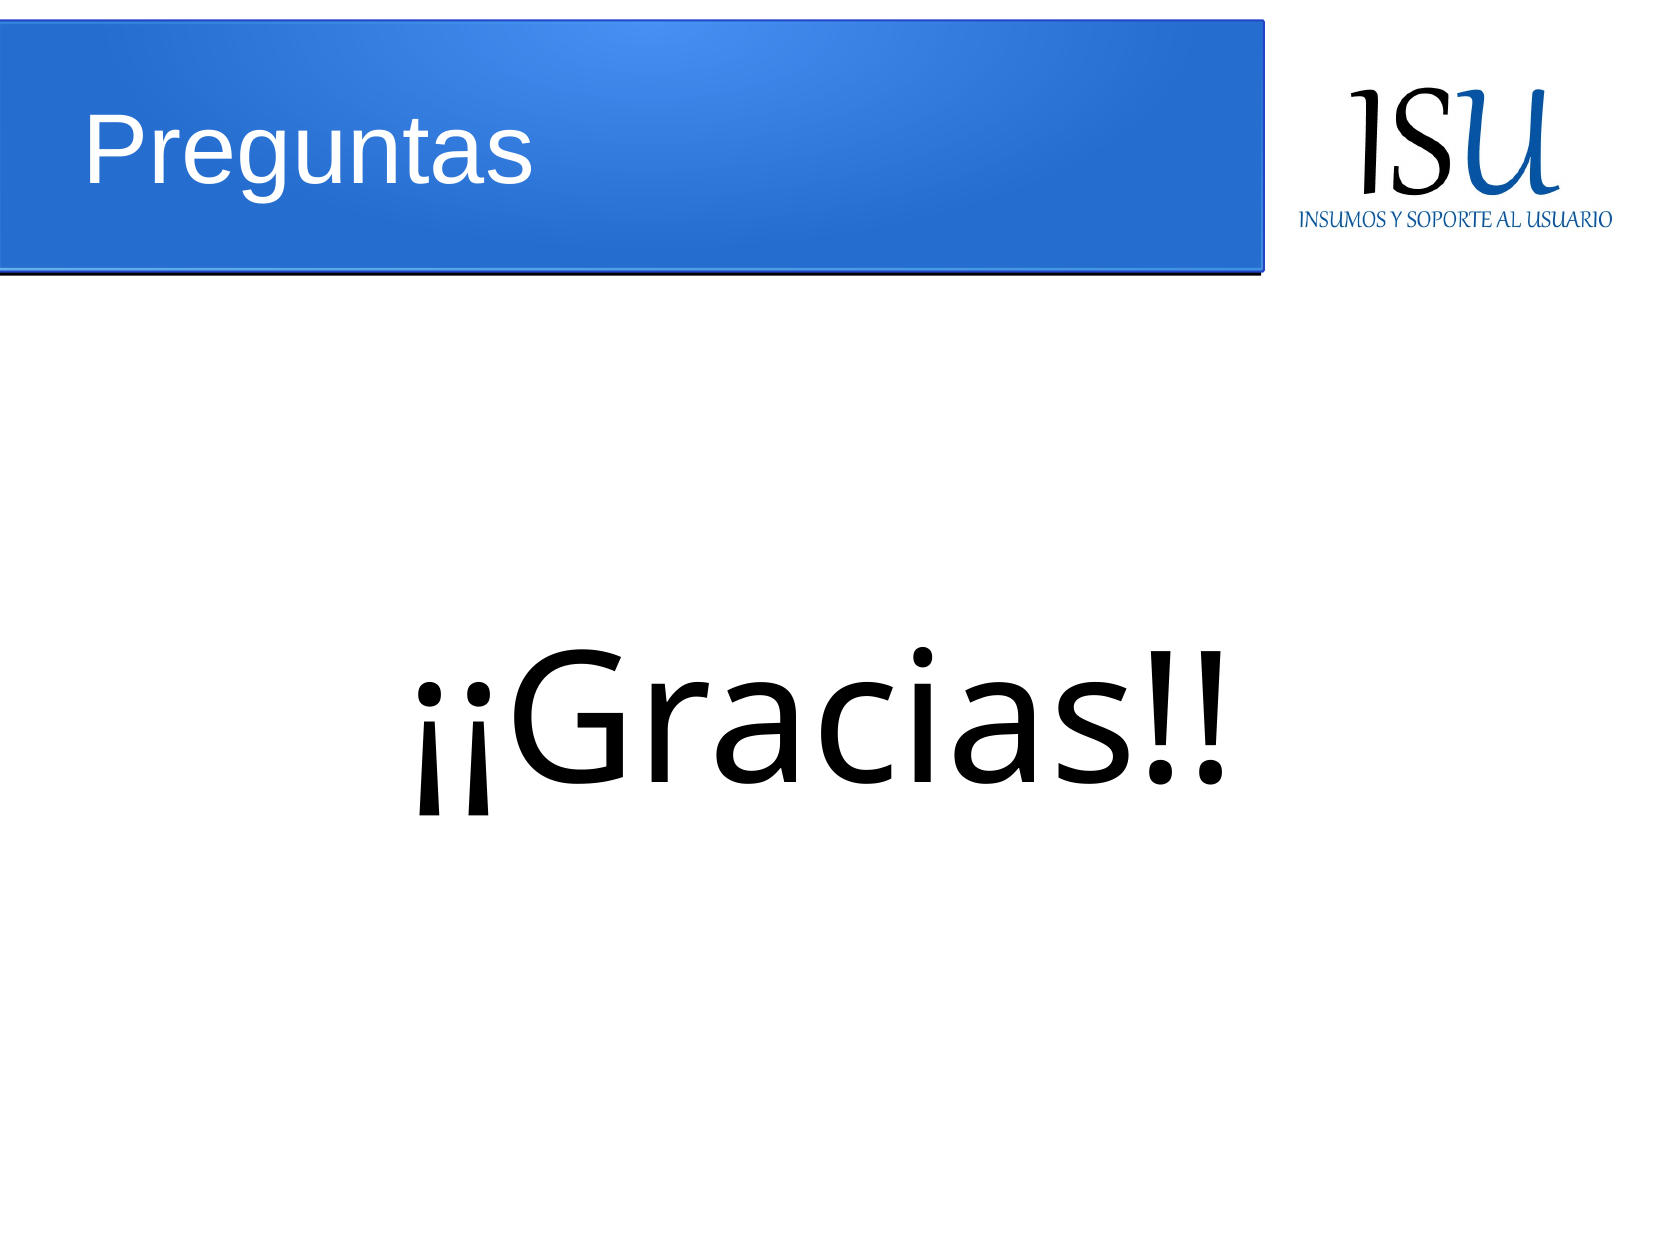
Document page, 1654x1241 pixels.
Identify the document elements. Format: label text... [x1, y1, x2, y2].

picture [1279, 56, 1636, 254]
text_box ¡¡Gracias!! [390, 578, 1226, 889]
title Preguntas [82, 47, 1235, 252]
